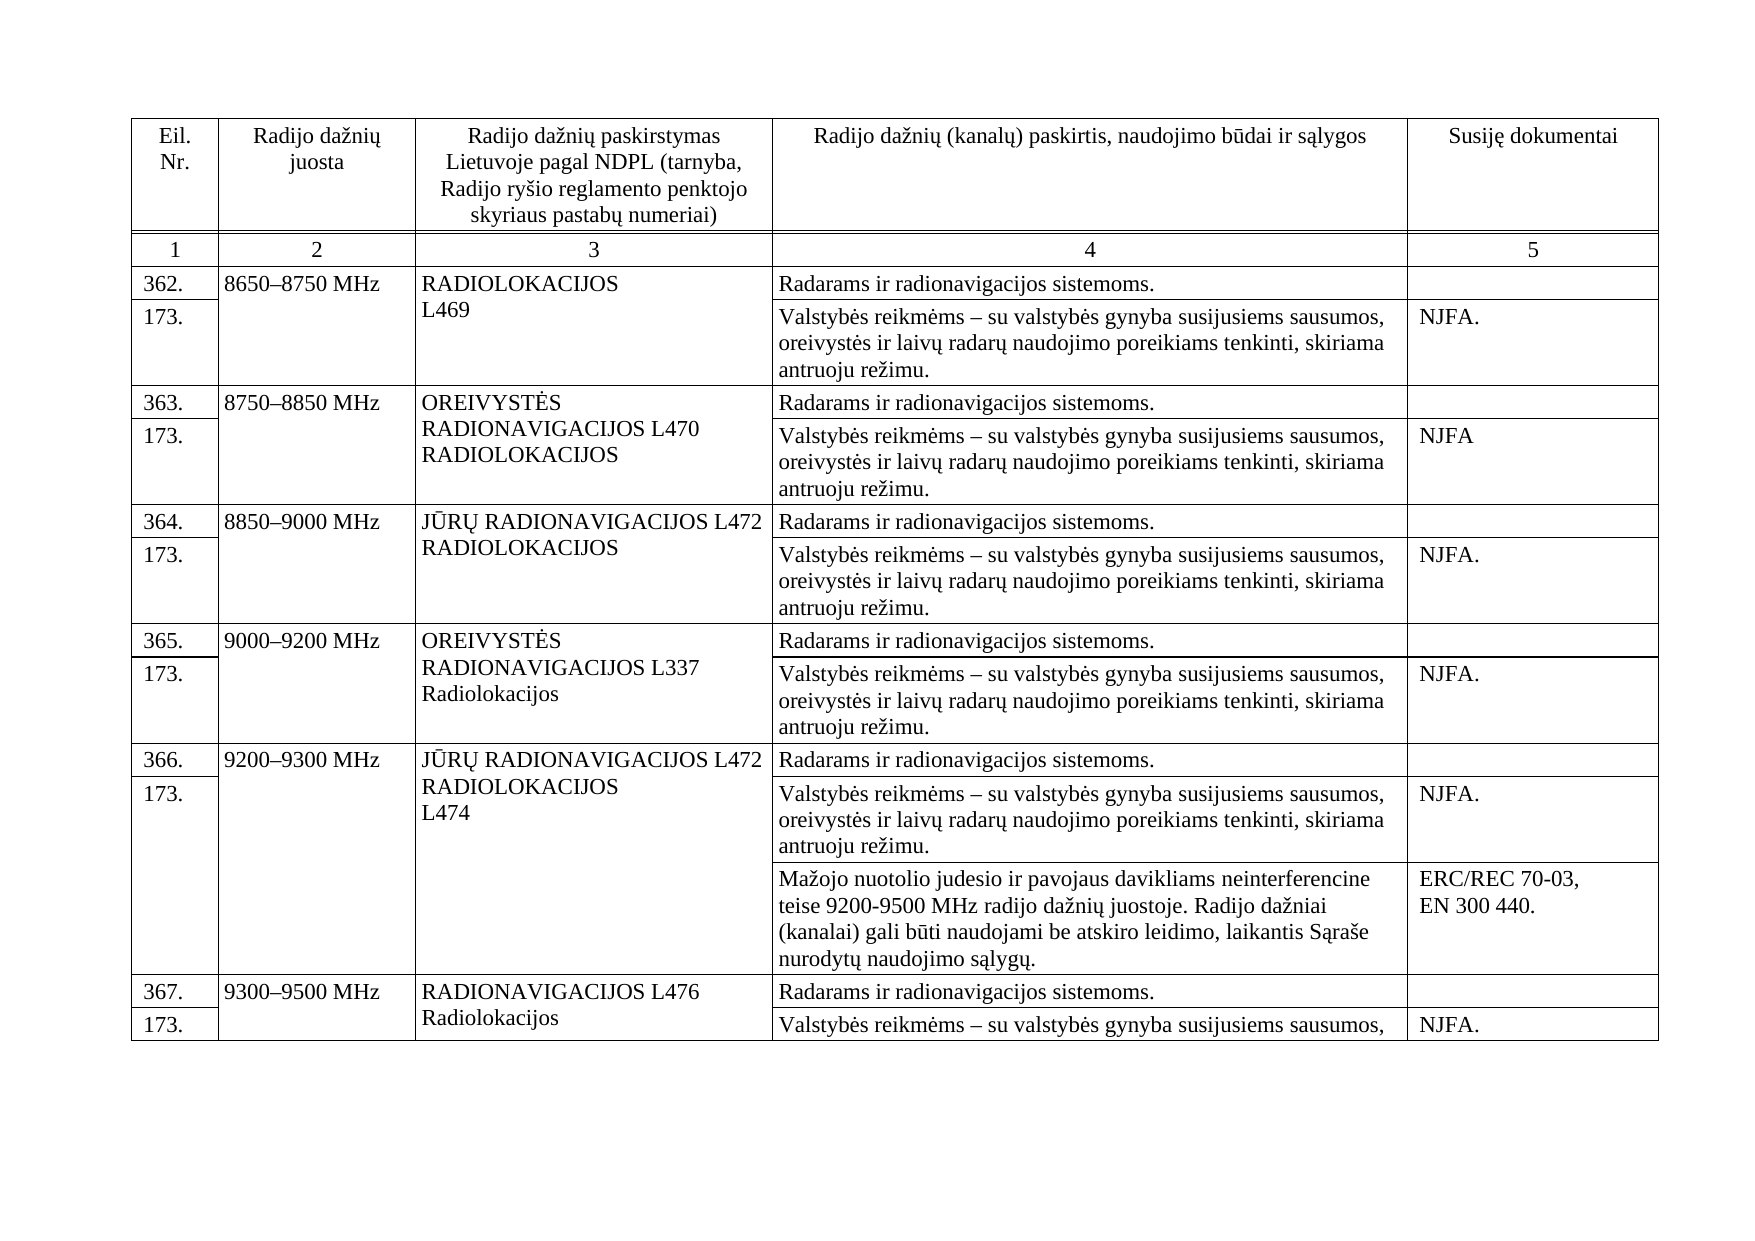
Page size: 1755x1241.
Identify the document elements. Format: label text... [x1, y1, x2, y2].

table_cell NJFA. [1408, 300, 1658, 385]
table_cell NJFA [1408, 419, 1658, 504]
table_cell 173. [132, 300, 218, 385]
table_cell [1408, 975, 1658, 1007]
table_cell 9200–9300 MHz [219, 744, 415, 974]
table_cell [1408, 744, 1658, 776]
table_header Eil. Nr. [132, 119, 218, 230]
table_cell NJFA. [1408, 658, 1658, 742]
table_cell Valstybės reikmėms – su valstybės gynyba susijusiems sausumos, oreivystės ir laivų radarų naudojimo poreikiams tenkinti, skiriama antruoju režimu. [773, 658, 1407, 742]
table_cell 362. [132, 267, 218, 299]
table_cell 365. [132, 624, 218, 656]
table_cell 366. [132, 744, 218, 776]
table_cell RADIOLOKACIJOS L469 [416, 267, 772, 385]
table_cell 4 [773, 234, 1407, 266]
table_header Radijo dažnių (kanalų) paskirtis, naudojimo būdai ir sąlygos [773, 119, 1407, 230]
table_cell 173. [132, 658, 218, 742]
table_cell OREIVYSTĖS RADIONAVIGACIJOS L470 RADIOLOKACIJOS [416, 386, 772, 504]
table_cell Radarams ir radionavigacijos sistemoms. [773, 744, 1407, 776]
table_cell ERC/REC 70-03, EN 300 440. [1408, 863, 1658, 974]
table_cell Radarams ir radionavigacijos sistemoms. [773, 505, 1407, 537]
table_cell Valstybės reikmėms – su valstybės gynyba susijusiems sausumos, [773, 1008, 1407, 1040]
table_cell NJFA. [1408, 538, 1658, 623]
table_cell 5 [1408, 234, 1658, 266]
table_cell 173. [132, 777, 218, 974]
table_cell 3 [416, 234, 772, 266]
table_cell NJFA. [1408, 1008, 1658, 1040]
table_cell Mažojo nuotolio judesio ir pavojaus davikliams neinterferencine teise 9200-9500 MHz radijo dažnių juostoje. Radijo dažniai (kanalai) gali būti naudojami be atskiro leidimo, laikantis Sąraše nurodytų naudojimo sąlygų. [773, 863, 1407, 974]
table_cell Radarams ir radionavigacijos sistemoms. [773, 624, 1407, 656]
table_header Radijo dažnių paskirstymas Lietuvoje pagal NDPL (tarnyba, Radijo ryšio reglamento penktojo skyriaus pastabų numeriai) [416, 119, 772, 230]
table_cell 173. [132, 538, 218, 623]
table_cell Valstybės reikmėms – su valstybės gynyba susijusiems sausumos, oreivystės ir laivų radarų naudojimo poreikiams tenkinti, skiriama antruoju režimu. [773, 777, 1407, 862]
table_cell 9300–9500 MHz [219, 975, 415, 1040]
table_cell [1408, 505, 1658, 537]
table_cell Radarams ir radionavigacijos sistemoms. [773, 386, 1407, 418]
table_cell Radarams ir radionavigacijos sistemoms. [773, 267, 1407, 299]
table_cell RADIONAVIGACIJOS L476 Radiolokacijos [416, 975, 772, 1040]
table_cell [1408, 267, 1658, 299]
table_cell NJFA. [1408, 777, 1658, 862]
table_cell 363. [132, 386, 218, 418]
table_cell 364. [132, 505, 218, 537]
table_cell Valstybės reikmėms – su valstybės gynyba susijusiems sausumos, oreivystės ir laivų radarų naudojimo poreikiams tenkinti, skiriama antruoju režimu. [773, 538, 1407, 623]
table_cell 8750–8850 MHz [219, 386, 415, 504]
table_cell 367. [132, 975, 218, 1007]
table_cell JŪRŲ RADIONAVIGACIJOS L472 RADIOLOKACIJOS L474 [416, 744, 772, 974]
table_cell JŪRŲ RADIONAVIGACIJOS L472 RADIOLOKACIJOS [416, 505, 772, 623]
table_cell 173. [132, 1008, 218, 1040]
table_cell OREIVYSTĖS RADIONAVIGACIJOS L337 Radiolokacijos [416, 624, 772, 742]
table_cell Valstybės reikmėms – su valstybės gynyba susijusiems sausumos, oreivystės ir laivų radarų naudojimo poreikiams tenkinti, skiriama antruoju režimu. [773, 300, 1407, 385]
table_cell Valstybės reikmėms – su valstybės gynyba susijusiems sausumos, oreivystės ir laivų radarų naudojimo poreikiams tenkinti, skiriama antruoju režimu. [773, 419, 1407, 504]
table_header Radijo dažnių juosta [219, 119, 415, 230]
table_cell [1408, 624, 1658, 656]
table_cell 8850–9000 MHz [219, 505, 415, 623]
table_cell Radarams ir radionavigacijos sistemoms. [773, 975, 1407, 1007]
table_cell 173. [132, 419, 218, 504]
table_cell 9000–9200 MHz [219, 624, 415, 742]
table_cell 8650–8750 MHz [219, 267, 415, 385]
table_cell 2 [219, 234, 415, 266]
table_header Susiję dokumentai [1408, 119, 1658, 230]
table_cell [1408, 386, 1658, 418]
table_cell 1 [132, 234, 218, 266]
